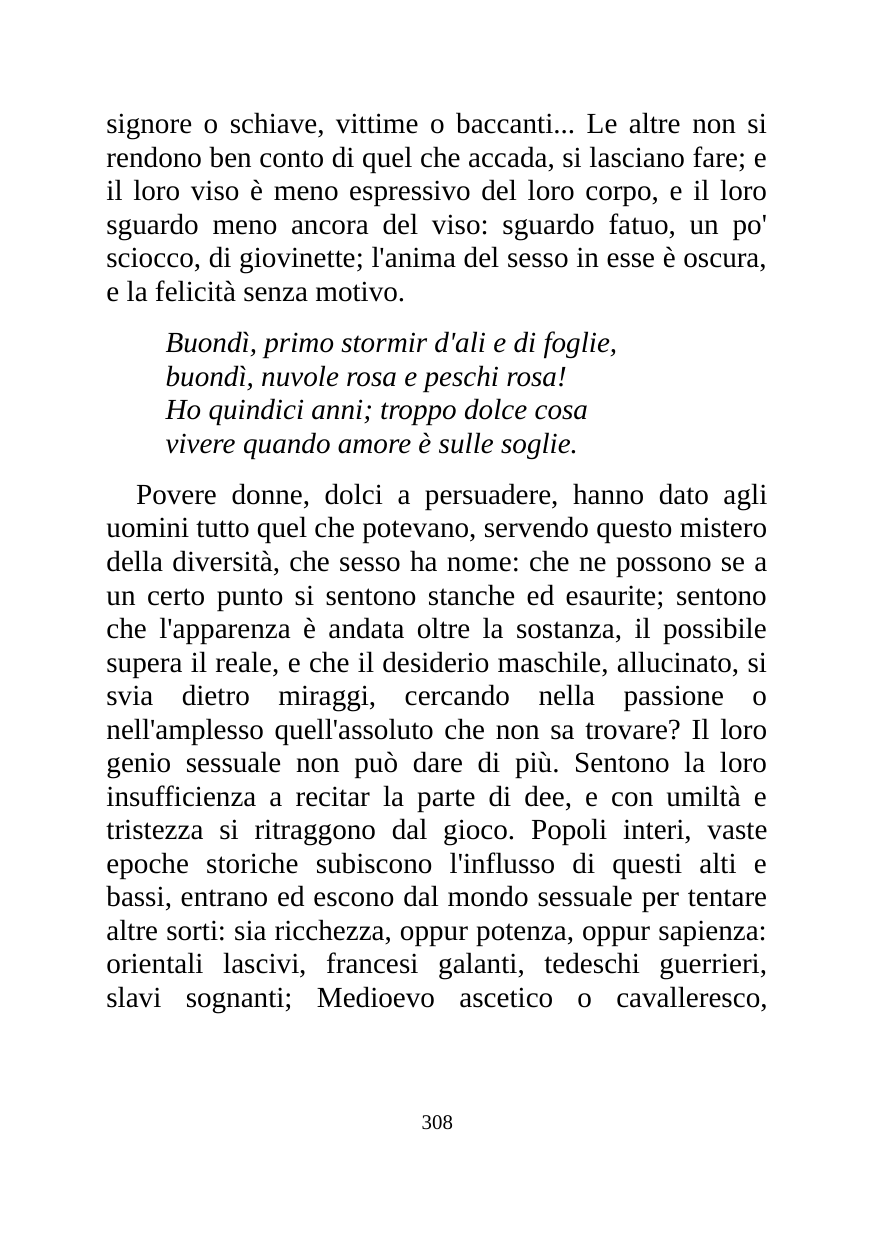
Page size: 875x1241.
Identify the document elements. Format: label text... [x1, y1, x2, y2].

text Buondì, primo stormir d'ali e di foglie, buondì, nuvole rosa e peschi rosa! Ho quindici anni; troppo dolce cosa vivere quando amore è sulle soglie. [165, 325, 768, 459]
text Povere donne, dolci a persuadere, hanno dato agli uomini tutto quel che potevano, servendo questo mistero della diversità, che sesso ha nome: che ne possono se a un certo punto si sentono stanche ed esaurite; sentono che l'apparenza è andata oltre la sostanza, il possibile supera il reale, e che il desiderio maschile, allucinato, si svia dietro miraggi, cercando nella passione o nell'amplesso quell'assoluto che non sa trovare? Il loro genio sessuale non può dare di più. Sentono la loro insufficienza a recitar la parte di dee, e con umiltà e tristezza si ritraggono dal gioco. Popoli interi, vaste epoche storiche subiscono l'influsso di questi alti e bassi, entrano ed escono dal mondo sessuale per tentare altre sorti: sia ricchezza, oppur potenza, oppur sapienza: orientali lascivi, francesi galanti, tedeschi guerrieri, slavi sognanti; Medioevo ascetico o cavalleresco, [106, 477, 768, 1014]
text signore o schiave, vittime o baccanti... Le altre non si rendono ben conto di quel che accada, si lasciano fare; e il loro viso è meno espressivo del loro corpo, e il loro sguardo meno ancora del viso: sguardo fatuo, un po' sciocco, di giovinette; l'anima del sesso in esse è oscura, e la felicità senza motivo. [106, 106, 768, 307]
